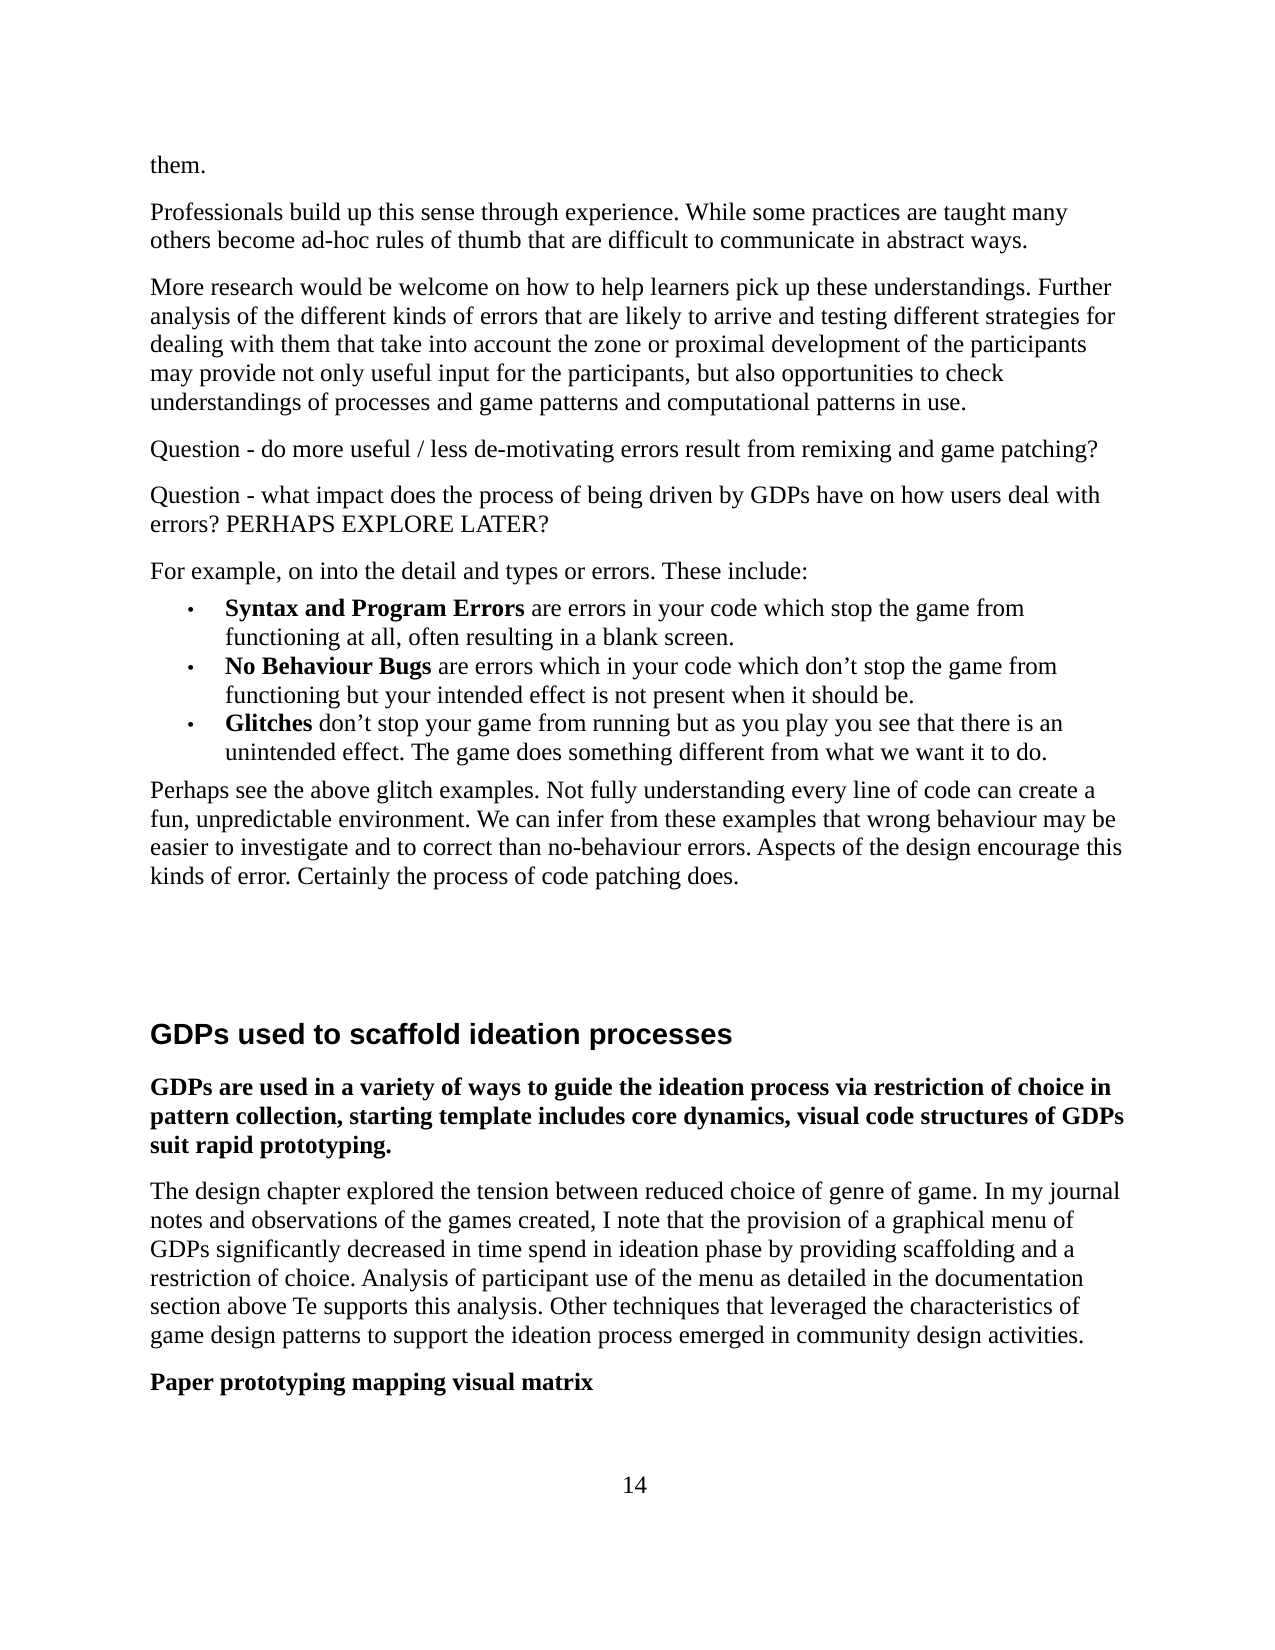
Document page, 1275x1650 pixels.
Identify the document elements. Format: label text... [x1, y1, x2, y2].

subtitle GDPs used to scaffold ideation processes [150, 1017, 1125, 1051]
text them. [150, 150, 1125, 179]
text Question - what impact does the process of being driven by GDPs have on how users deal with errors? PERHAPS EXPLORE LATER? [150, 480, 1125, 538]
text Question - do more useful / less de-motivating errors result from remixing and game patching? [150, 434, 1125, 462]
text Perhaps see the above glitch examples. Not fully understanding every line of code can create a fun, unpredictable environment. We can infer from these examples that wrong behaviour may be easier to investigate and to correct than no-behaviour errors. Aspects of the design encourage this kinds of error. Certainly the process of code patching does. [150, 775, 1125, 890]
text GDPs are used in a variety of ways to guide the ideation process via restriction of choice in pattern collection, starting template includes core dynamics, visual code structures of GDPs suit rapid prototyping. [150, 1072, 1125, 1158]
text Paper prototyping mapping visual matrix [150, 1367, 1125, 1396]
list No Behaviour Bugs are errors which in your code which don’t stop the game from functioning but your intended effect is not present when it should be. [187, 651, 1125, 708]
list Glitches don’t stop your game from running but as you play you see that there is an unintended effect. The game does something different from what we want it to do. [187, 708, 1125, 766]
list Syntax and Program Errors are errors in your code which stop the game from functioning at all, often resulting in a blank screen. [187, 593, 1125, 651]
text More research would be welcome on how to help learners pick up these understandings. Further analysis of the different kinds of errors that are likely to arrive and testing different strategies for dealing with them that take into account the zone or proximal development of the participants may provide not only useful input for the participants, but also opportunities to check understandings of processes and game patterns and computational patterns in use. [150, 272, 1125, 416]
text Professionals build up this sense through experience. While some practices are taught many others become ad-hoc rules of thumb that are difficult to communicate in abstract ways. [150, 197, 1125, 254]
text For example, on into the detail and types or errors. These include: [150, 556, 1125, 584]
text The design chapter explored the tension between reduced choice of genre of game. In my journal notes and observations of the games created, I note that the provision of a graphical menu of GDPs significantly decreased in time spend in ideation phase by providing scaffolding and a restriction of choice. Analysis of participant use of the menu as detailed in the documentation section above Te supports this analysis. Other techniques that leveraged the characteristics of game design patterns to support the ideation process emerged in community design activities. [150, 1176, 1125, 1349]
